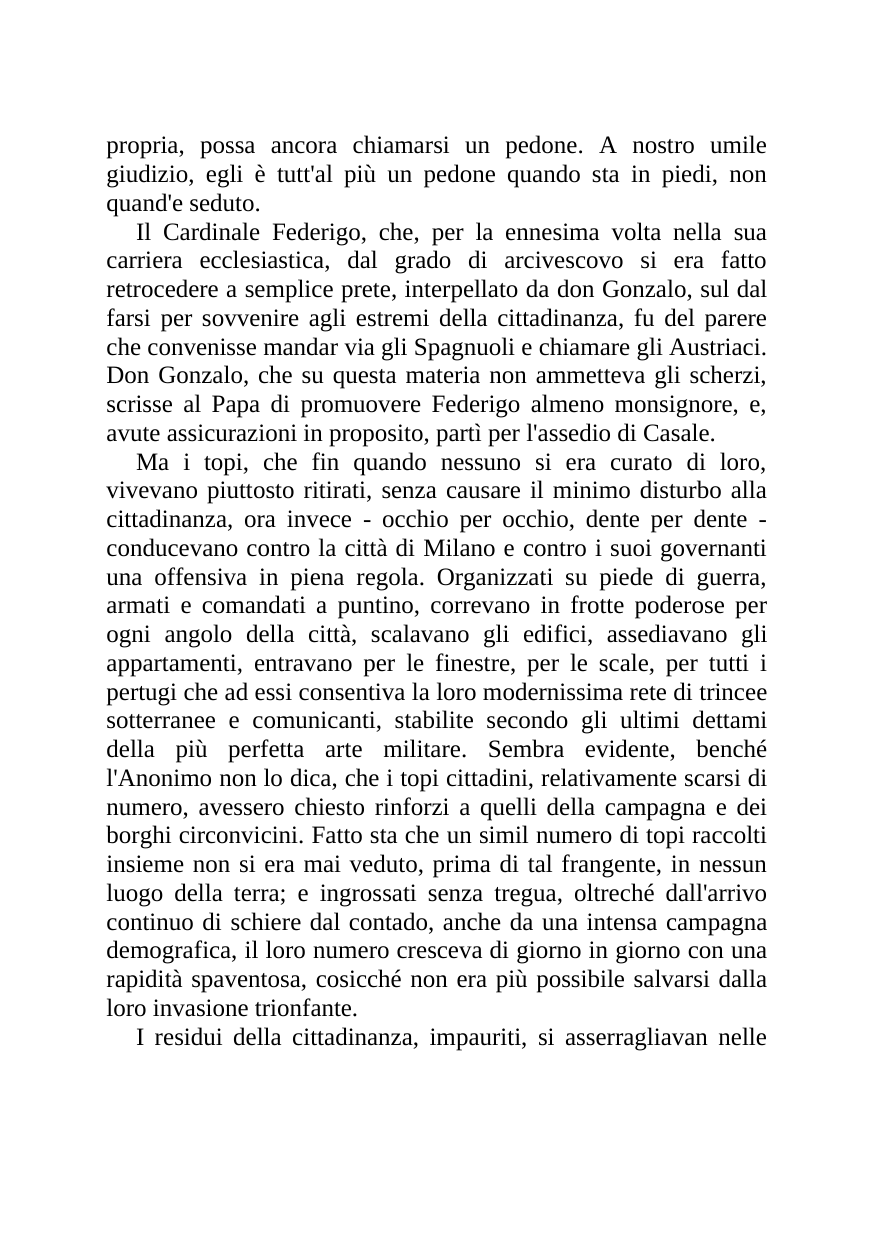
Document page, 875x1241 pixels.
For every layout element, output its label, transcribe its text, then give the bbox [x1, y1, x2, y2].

text Il Cardinale Federigo, che, per la ennesima volta nella sua carriera ecclesiastica, dal grado di arcivescovo si era fatto retrocedere a semplice prete, interpellato da don Gonzalo, sul dal farsi per sovvenire agli estremi della cittadinanza, fu del parere che convenisse mandar via gli Spagnuoli e chiamare gli Austriaci. Don Gonzalo, che su questa materia non ammetteva gli scherzi, scrisse al Papa di promuovere Federigo almeno monsignore, e, avute assicurazioni in proposito, partì per l'assedio di Casale. [106, 217, 768, 447]
text propria, possa ancora chiamarsi un pedone. A nostro umile giudizio, egli è tutt'al più un pedone quando sta in piedi, non quand'e seduto. [106, 130, 768, 217]
text Ma i topi, che fin quando nessuno si era curato di loro, vivevano piuttosto ritirati, senza causare il minimo disturbo alla cittadinanza, ora invece - occhio per occhio, dente per dente - conducevano contro la città di Milano e contro i suoi governanti una offensiva in piena regola. Organizzati su piede di guerra, armati e comandati a puntino, correvano in frotte poderose per ogni angolo della città, scalavano gli edifici, assediavano gli appartamenti, entravano per le finestre, per le scale, per tutti i pertugi che ad essi consentiva la loro modernissima rete di trincee sotterranee e comunicanti, stabilite secondo gli ultimi dettami della più perfetta arte militare. Sembra evidente, benché l'Anonimo non lo dica, che i topi cittadini, relativamente scarsi di numero, avessero chiesto rinforzi a quelli della campagna e dei borghi circonvicini. Fatto sta che un simil numero di topi raccolti insieme non si era mai veduto, prima di tal frangente, in nessun luogo della terra; e ingrossati senza tregua, oltreché dall'arrivo continuo di schiere dal contado, anche da una intensa campagna demografica, il loro numero cresceva di giorno in giorno con una rapidità spaventosa, cosicché non era più possibile salvarsi dalla loro invasione trionfante. [106, 447, 768, 1022]
text I residui della cittadinanza, impauriti, si asserragliavan nelle [106, 1022, 768, 1050]
